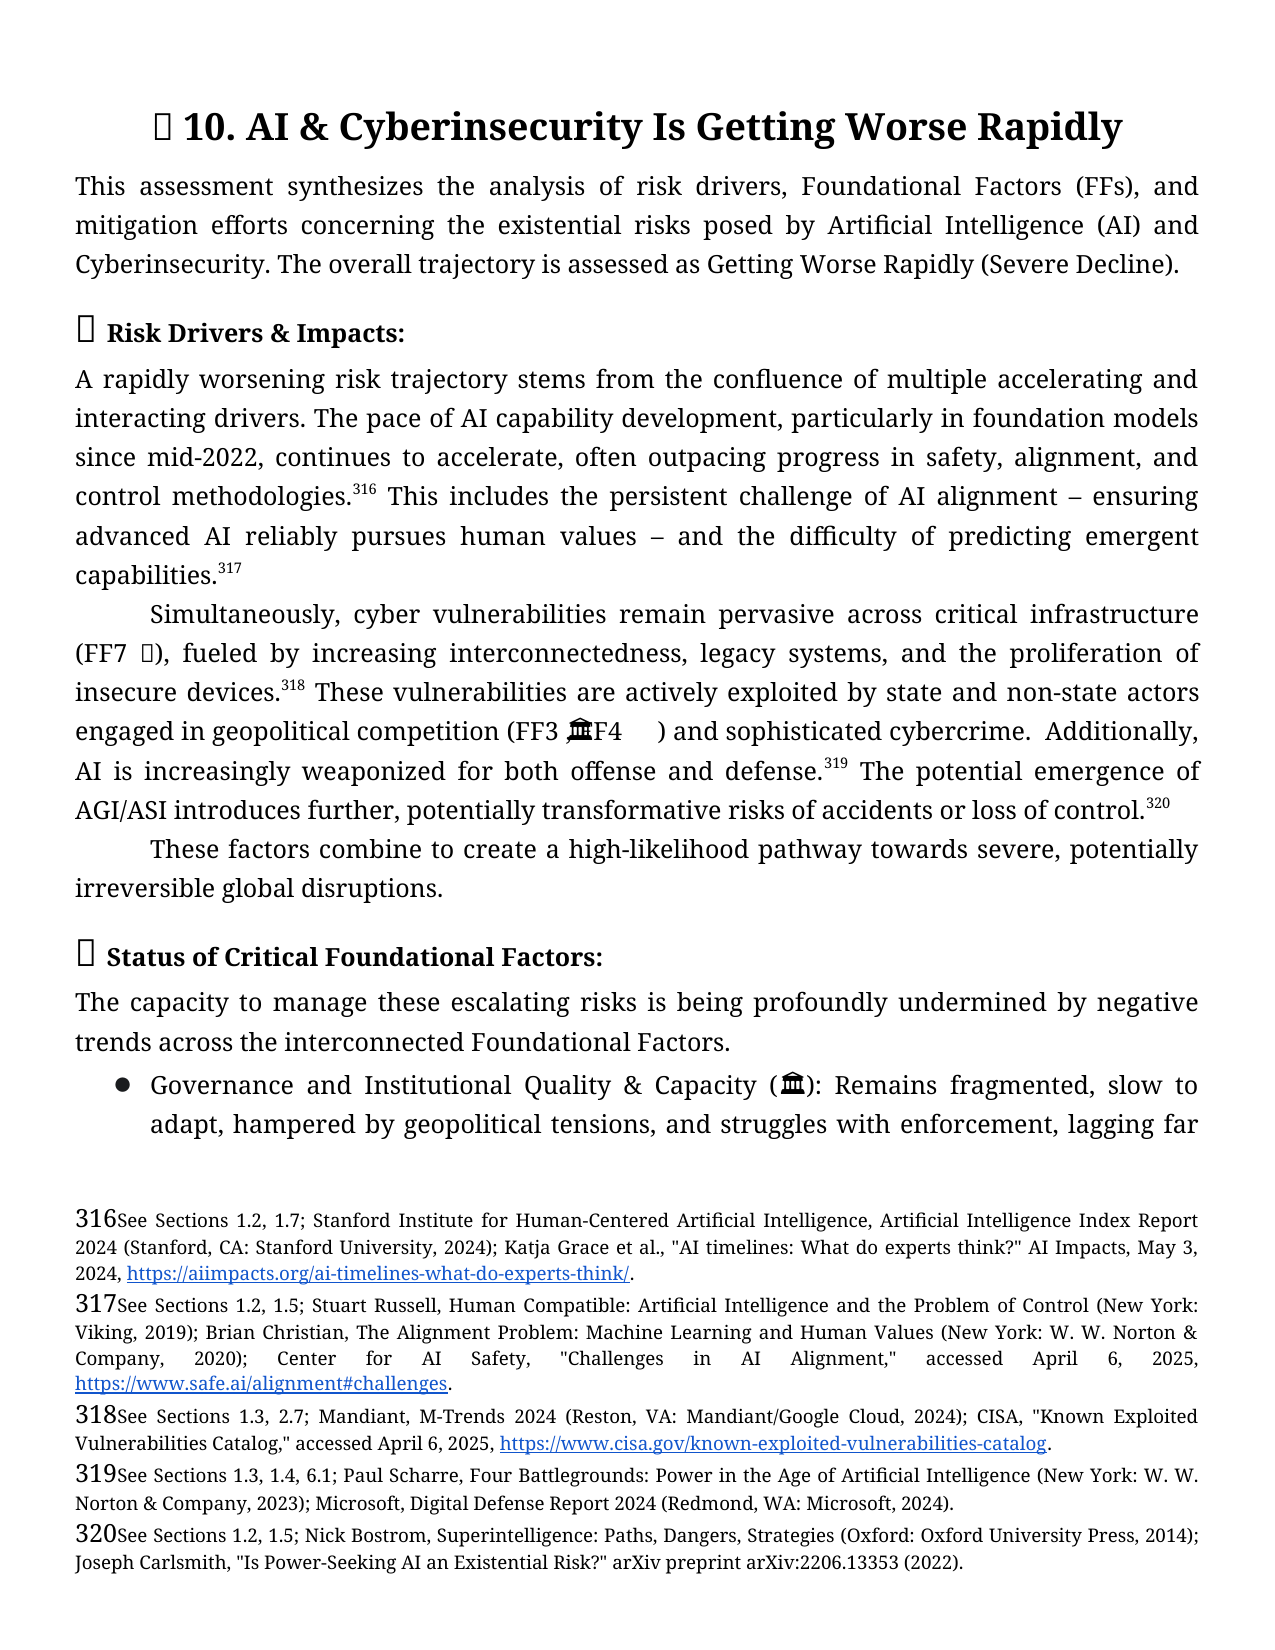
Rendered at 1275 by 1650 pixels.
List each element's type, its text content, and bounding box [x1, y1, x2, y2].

subtitle 🤖 Status of Critical Foundational Factors: [75, 926, 1200, 977]
text See Sections 1.2, 1.5; Stuart Russell, Human Compatible: Artificial Intelligence and the Problem of Control (New York: Viking, 2019); Brian Christian, The Alignment Problem: Machine Learning and Human Values (New York: W. W. Norton & Company, 2020); Center for AI Safety, "Challenges in AI Alignment," accessed April 6, 2025, https://www.safe.ai/alignment#challenges. [75, 1286, 1200, 1396]
text The capacity to manage these escalating risks is being profoundly undermined by negative trends across the interconnected Foundational Factors. [75, 985, 1200, 1058]
text Simultaneously, cyber vulnerabilities remain pervasive across critical infrastructure (FF7 🔌), fueled by increasing interconnectedness, legacy systems, and the proliferation of insecure devices. These vulnerabilities are actively exploited by state and non-state actors engaged in geopolitical competition (FF3 🤝, FF4 🏛️) and sophisticated cybercrime. Additionally, AI is increasingly weaponized for both offense and defense. The potential emergence of AGI/ASI introduces further, potentially transformative risks of accidents or loss of control. [75, 596, 1200, 826]
text A rapidly worsening risk trajectory stems from the confluence of multiple accelerating and interacting drivers. The pace of AI capability development, particularly in foundation models since mid-2022, continues to accelerate, often outpacing progress in safety, alignment, and control methodologies. This includes the persistent challenge of AI alignment – ensuring advanced AI reliably pursues human values – and the difficulty of predicting emergent capabilities. [75, 361, 1200, 591]
text See Sections 1.2, 1.5; Nick Bostrom, Superintelligence: Paths, Dangers, Strategies (Oxford: Oxford University Press, 2014); Joseph Carlsmith, "Is Power-Seeking AI an Existential Risk?" arXiv preprint arXiv:2206.13353 (2022). [75, 1515, 1200, 1575]
subtitle 🤖 Risk Drivers & Impacts: [75, 303, 1200, 354]
text This assessment synthesizes the analysis of risk drivers, Foundational Factors (FFs), and mitigation efforts concerning the existential risks posed by Artificial Intelligence (AI) and Cyberinsecurity. The overall trajectory is assessed as Getting Worse Rapidly (Severe Decline). [75, 169, 1200, 281]
text See Sections 1.2, 1.7; Stanford Institute for Human-Centered Artificial Intelligence, Artificial Intelligence Index Report 2024 (Stanford, CA: Stanford University, 2024); Katja Grace et al., "AI timelines: What do experts think?" AI Impacts, May 3, 2024, https://aiimpacts.org/ai-timelines-what-do-experts-think/. [75, 1201, 1200, 1286]
text See Sections 1.3, 2.7; Mandiant, M-Trends 2024 (Reston, VA: Mandiant/Google Cloud, 2024); CISA, "Known Exploited Vulnerabilities Catalog," accessed April 6, 2025, https://www.cisa.gov/known-exploited-vulnerabilities-catalog. [75, 1396, 1200, 1456]
text See Sections 1.3, 1.4, 6.1; Paul Scharre, Four Battlegrounds: Power in the Age of Artificial Intelligence (New York: W. W. Norton & Company, 2023); Microsoft, Digital Defense Report 2024 (Redmond, WA: Microsoft, 2024). [75, 1456, 1200, 1515]
subtitle 🤖 10. AI & Cyberinsecurity Is Getting Worse Rapidly [75, 100, 1200, 151]
text These factors combine to create a high-likelihood pathway towards severe, potentially irreversible global disruptions. [75, 831, 1200, 905]
list Governance and Institutional Quality & Capacity (🏛️): Remains fragmented, slow to adapt, hampered by geopolitical tensions, and struggles with enforcement, lagging far [112, 1063, 1200, 1141]
